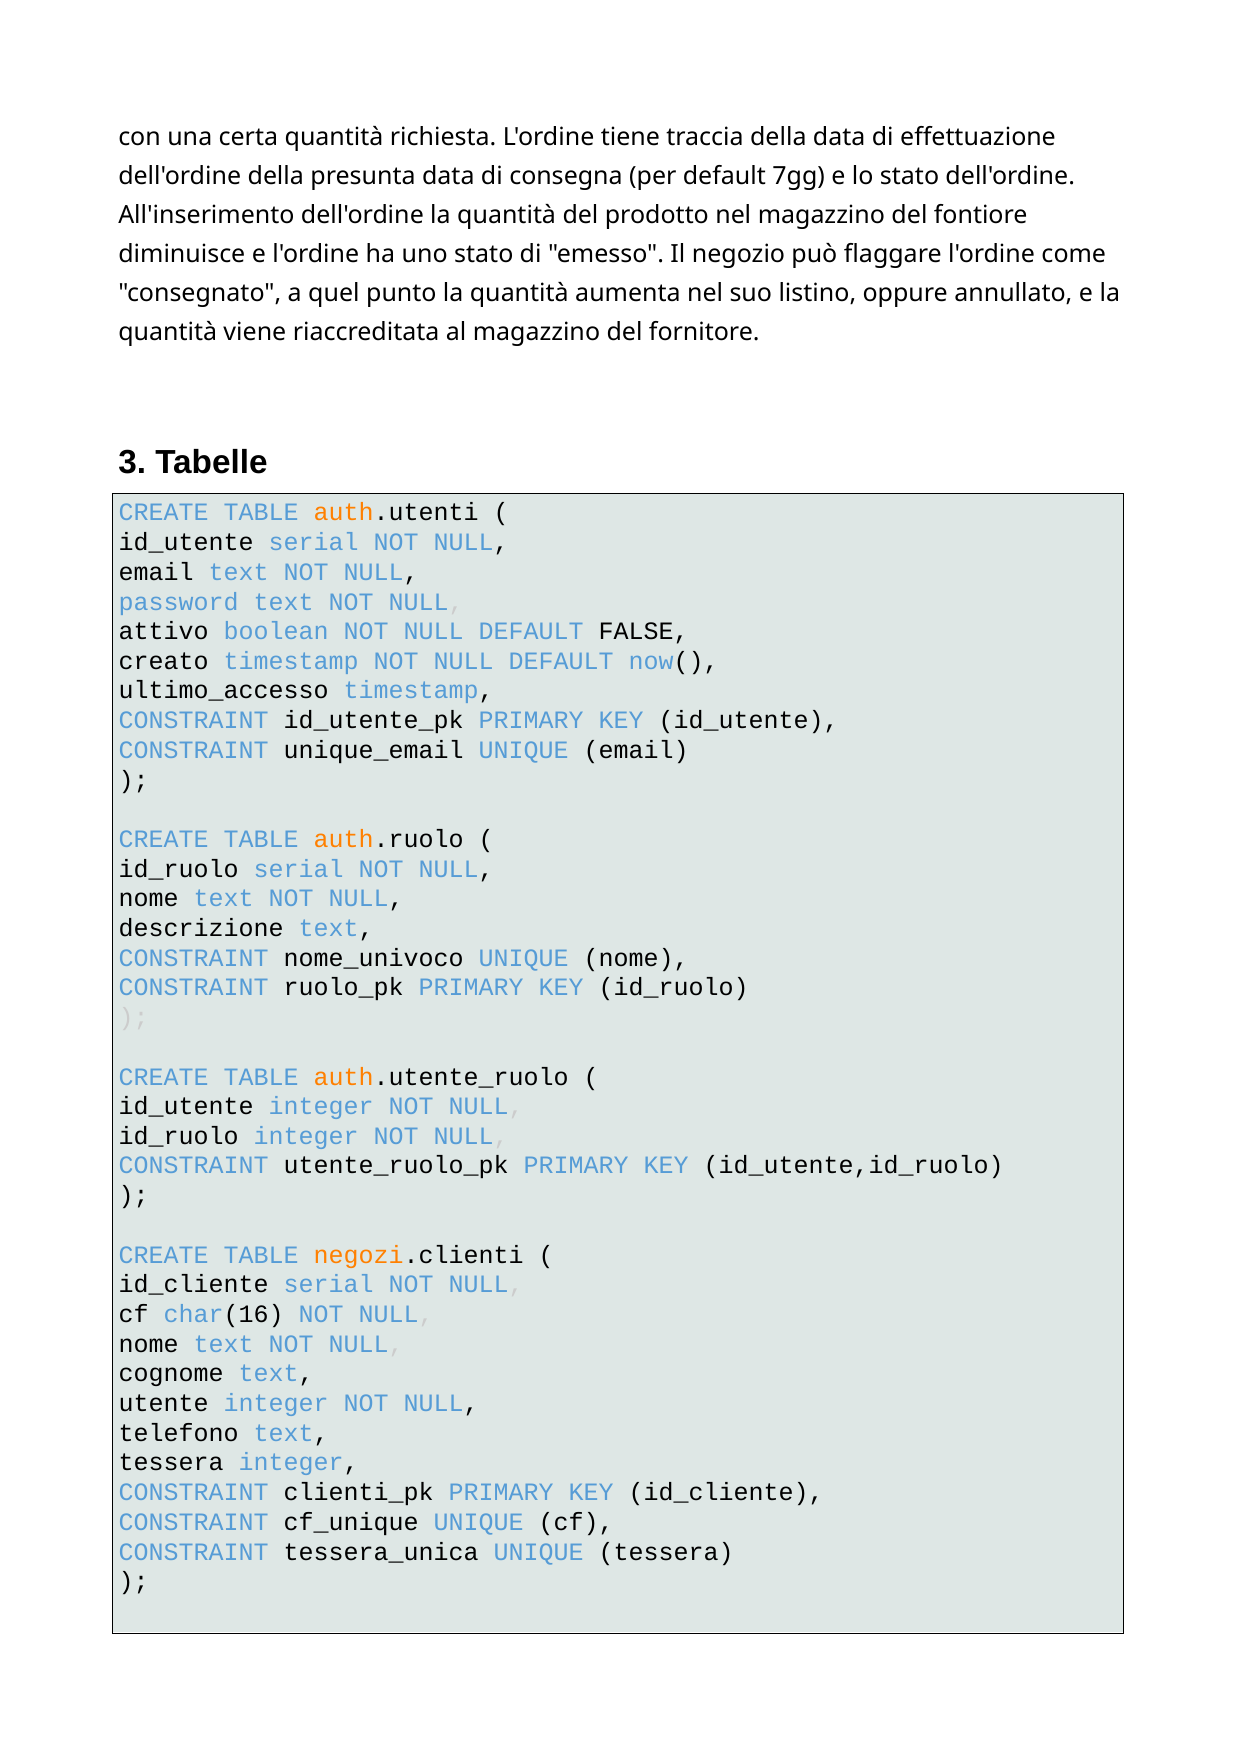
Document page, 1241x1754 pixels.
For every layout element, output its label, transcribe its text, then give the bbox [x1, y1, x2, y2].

text con una certa quantità richiesta. L'ordine tiene traccia della data di effettuazione dell'ordine della presunta data di consegna (per default 7gg) e lo stato dell'ordine. All'inserimento dell'ordine la quantità del prodotto nel magazzino del fontiore diminuisce e l'ordine ha uno stato di "emesso". Il negozio può flaggare l'ordine come "consegnato", a quel punto la quantità aumenta nel suo listino, oppure annullato, e la quantità viene riaccreditata al magazzino del fornitore. [118, 118, 1122, 348]
subtitle 3. Tabelle [118, 442, 1122, 481]
table_header CREATE TABLE auth.utenti ( id_utente serial NOT NULL, email text NOT NULL, password text NOT NULL, attivo boolean NOT NULL DEFAULT FALSE, creato timestamp NOT NULL DEFAULT now(), ultimo_accesso timestamp, CONSTRAINT id_utente_pk PRIMARY KEY (id_utente), CONSTRAINT unique_email UNIQUE (email) ); CREATE TABLE auth.ruolo ( id_ruolo serial NOT NULL, nome text NOT NULL, descrizione text, CONSTRAINT nome_univoco UNIQUE (nome), CONSTRAINT ruolo_pk PRIMARY KEY (id_ruolo) ); CREATE TABLE auth.utente_ruolo ( id_utente integer NOT NULL, id_ruolo integer NOT NULL, CONSTRAINT utente_ruolo_pk PRIMARY KEY (id_utente,id_ruolo) ); CREATE TABLE negozi.clienti ( id_cliente serial NOT NULL, cf char(16) NOT NULL, nome text NOT NULL, cognome text, utente integer NOT NULL, telefono text, tessera integer, CONSTRAINT clienti_pk PRIMARY KEY (id_cliente), CONSTRAINT cf_unique UNIQUE (cf), CONSTRAINT tessera_unica UNIQUE (tessera) ); [113, 494, 1123, 1632]
